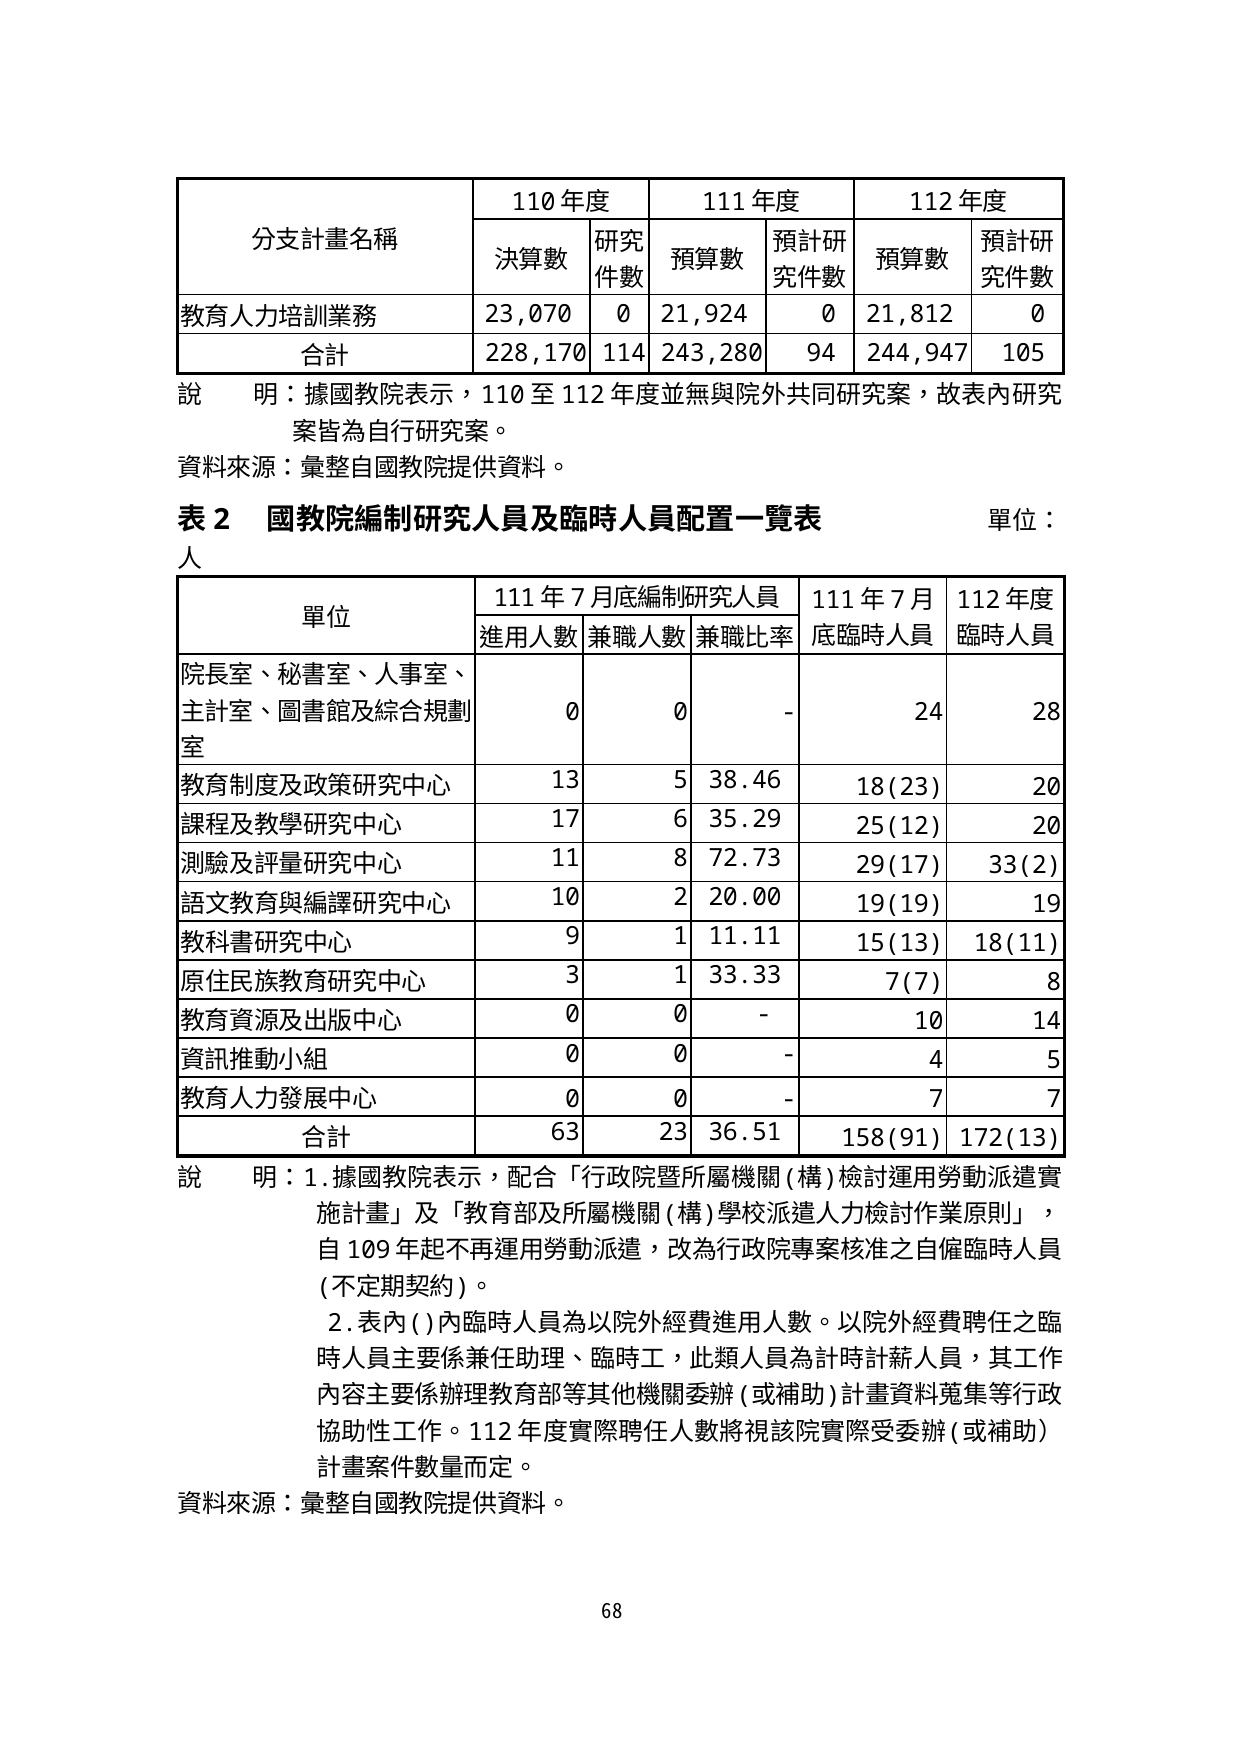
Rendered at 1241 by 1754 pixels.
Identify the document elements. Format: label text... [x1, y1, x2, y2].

table_cell 13 [476, 765, 582, 803]
table_cell 兼職人數 [584, 616, 690, 653]
table_cell 教育資源及出版中心 [179, 1000, 474, 1037]
table_cell 29(17) [800, 843, 946, 881]
table_cell 教科書研究中心 [179, 922, 474, 959]
table_cell 教育人力培訓業務 [179, 295, 472, 332]
table_cell 教育人力發展中心 [179, 1078, 474, 1115]
text 資料來源：彙整自國教院提供資料。 [177, 447, 1063, 483]
table_cell 5 [947, 1039, 1063, 1076]
table_cell 25(12) [800, 804, 946, 842]
table_cell 1 [584, 922, 690, 959]
table_cell 7(7) [800, 961, 946, 998]
table_cell 228,170 [474, 334, 589, 372]
table_cell 0 [972, 295, 1062, 332]
table_cell 0 [476, 1078, 582, 1115]
table_cell 教育制度及政策研究中心 [179, 765, 474, 803]
table_cell 36.51 [692, 1117, 798, 1154]
table_cell 35.29 [692, 804, 798, 842]
table_cell 課程及教學研究中心 [179, 804, 474, 842]
table_cell 63 [476, 1117, 582, 1154]
text 說 明：據國教院表示，110至112年度並無與院外共同研究案，故表內研究案皆為自行研究案。 [177, 375, 1063, 447]
table_cell 33.33 [692, 961, 798, 998]
table_cell 21,812 [855, 295, 971, 332]
table_cell 10 [476, 882, 582, 920]
table_cell 158(91) [800, 1117, 946, 1154]
table_cell 進用人數 [476, 616, 582, 653]
table_cell 語文教育與編譯研究中心 [179, 882, 474, 920]
text 表2 國教院編制研究人員及臨時人員配置一覽表 單位：人 [177, 496, 1063, 574]
table_cell 1 [584, 961, 690, 998]
table_cell 17 [476, 804, 582, 842]
table_cell 94 [767, 334, 853, 372]
table_cell 114 [591, 334, 648, 372]
table_cell 28 [947, 655, 1063, 764]
table_cell 0 [476, 1000, 582, 1037]
table_cell 23 [584, 1117, 690, 1154]
table_cell 172(13) [947, 1117, 1063, 1154]
table_cell 測驗及評量研究中心 [179, 843, 474, 881]
table_cell 0 [476, 655, 582, 764]
table_cell 33(2) [947, 843, 1063, 881]
table_cell 23,070 [474, 295, 589, 332]
table_cell 決算數 [474, 220, 589, 293]
table_cell 0 [584, 1039, 690, 1076]
table_cell 0 [476, 1039, 582, 1076]
table_cell 資訊推動小組 [179, 1039, 474, 1076]
table_header 111年7月底臨時人員 [800, 578, 946, 653]
table_cell 0 [591, 295, 648, 332]
table_cell 18(23) [800, 765, 946, 803]
table_cell 20 [947, 804, 1063, 842]
table_cell 預算數 [855, 220, 971, 293]
table_cell 0 [584, 655, 690, 764]
table_cell 9 [476, 922, 582, 959]
table_cell 20.00 [692, 882, 798, 920]
table_cell 15(13) [800, 922, 946, 959]
table_cell 20 [947, 765, 1063, 803]
table_cell - [692, 655, 798, 764]
table_cell 18(11) [947, 922, 1063, 959]
text 說 明：1.據國教院表示，配合「行政院暨所屬機關(構)檢討運用勞動派遣實施計畫」及「教育部及所屬機關(構)學校派遣人力檢討作業原則」，自109年起不再運用勞動派遣，改為行政院專案核准之自僱臨時人員(不定期契約)。 [177, 1158, 1063, 1302]
table_header 分支計畫名稱 [179, 180, 472, 293]
table_cell - [692, 1039, 798, 1076]
text 資料來源：彙整自國教院提供資料。 [177, 1484, 1063, 1520]
table_header 110年度 [474, 180, 648, 218]
table_header 111年7月底編制研究人員 [476, 578, 798, 614]
table_cell 預計研究件數 [972, 220, 1062, 293]
table_cell 0 [584, 1078, 690, 1115]
table_header 單位 [179, 578, 474, 653]
table_cell 8 [947, 961, 1063, 998]
table_cell - [692, 1000, 798, 1037]
table_cell - [692, 1078, 798, 1115]
table_cell 11 [476, 843, 582, 881]
table_cell 19 [947, 882, 1063, 920]
table_cell 原住民族教育研究中心 [179, 961, 474, 998]
table_cell 4 [800, 1039, 946, 1076]
table_cell 3 [476, 961, 582, 998]
table_cell 105 [972, 334, 1062, 372]
table_cell 72.73 [692, 843, 798, 881]
table_cell 2 [584, 882, 690, 920]
table_header 111年度 [650, 180, 853, 218]
table_cell 預算數 [650, 220, 765, 293]
table_cell 合計 [179, 334, 472, 372]
table_cell 研究件數 [591, 220, 648, 293]
table_cell 8 [584, 843, 690, 881]
table_cell 5 [584, 765, 690, 803]
table_cell 6 [584, 804, 690, 842]
table_header 112年度 [855, 180, 1062, 218]
table_cell 預計研究件數 [767, 220, 853, 293]
table_cell 19(19) [800, 882, 946, 920]
table_cell 38.46 [692, 765, 798, 803]
table_cell 合計 [179, 1117, 474, 1154]
table_cell 0 [584, 1000, 690, 1037]
text 2.表內()內臨時人員為以院外經費進用人數。以院外經費聘任之臨時人員主要係兼任助理、臨時工，此類人員為計時計薪人員，其工作內容主要係辦理教育部等其他機關委辦(或補助)計畫資料蒐集等行政協助性工作。112年度實際聘任人數將視該院實際受委辦(或補助）計畫案件數量而定。 [177, 1302, 1063, 1484]
table_cell 院長室、秘書室、人事室、主計室、圖書館及綜合規劃室 [179, 655, 474, 764]
table_cell 243,280 [650, 334, 765, 372]
table_cell 7 [947, 1078, 1063, 1115]
table_cell 兼職比率 [692, 616, 798, 653]
table_cell 21,924 [650, 295, 765, 332]
table_cell 24 [800, 655, 946, 764]
table_cell 0 [767, 295, 853, 332]
table_cell 11.11 [692, 922, 798, 959]
table_cell 14 [947, 1000, 1063, 1037]
table_cell 10 [800, 1000, 946, 1037]
table_cell 244,947 [855, 334, 971, 372]
table_cell 7 [800, 1078, 946, 1115]
table_header 112年度 臨時人員 [947, 578, 1063, 653]
